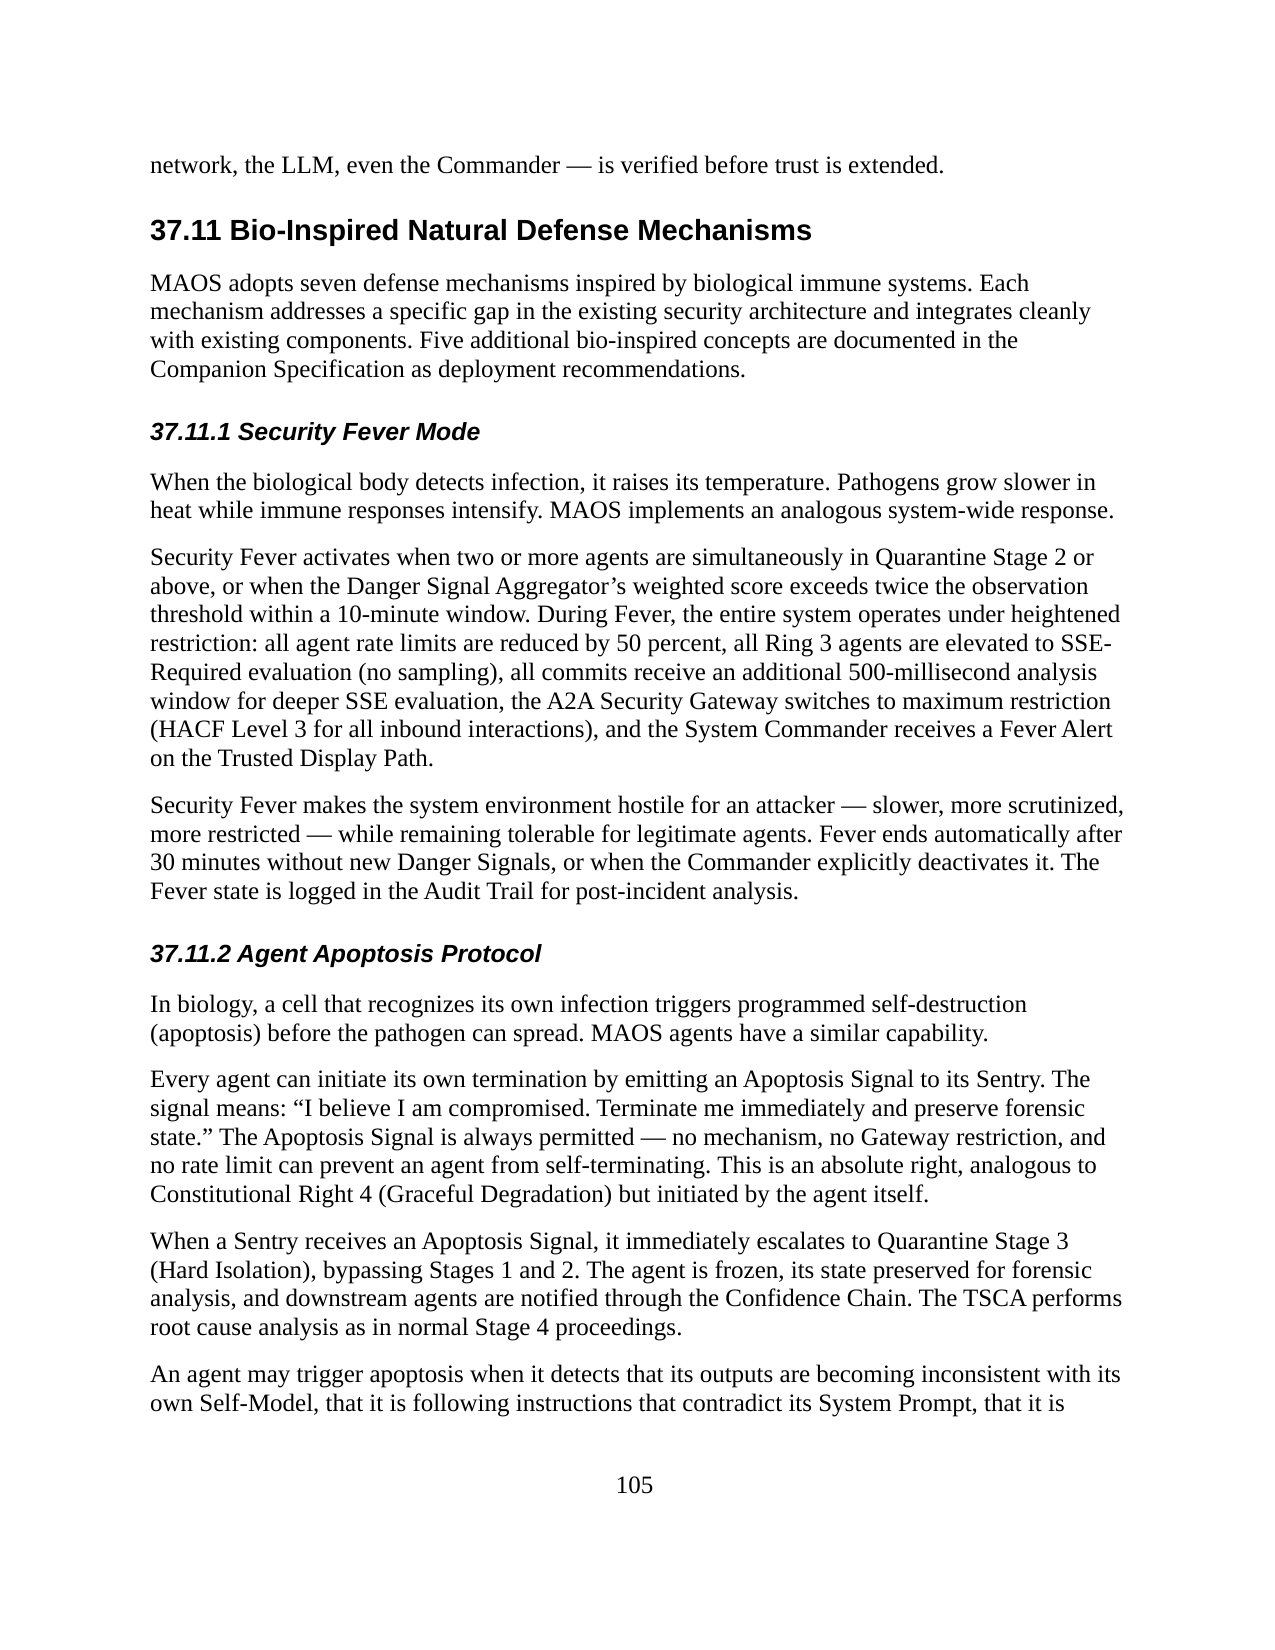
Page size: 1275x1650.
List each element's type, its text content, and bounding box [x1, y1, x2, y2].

text An agent may trigger apoptosis when it detects that its outputs are becoming inconsistent with its own Self-Model, that it is following instructions that contradict its System Prompt, that it is [150, 1359, 1125, 1416]
text When a Sentry receives an Apoptosis Signal, it immediately escalates to Quarantine Stage 3 (Hard Isolation), bypassing Stages 1 and 2. The agent is frozen, its state preserved for forensic analysis, and downstream agents are notified through the Confidence Chain. The TSCA performs root cause analysis as in normal Stage 4 proceedings. [150, 1226, 1125, 1341]
text MAOS adopts seven defense mechanisms inspired by biological immune systems. Each mechanism addresses a specific gap in the existing security architecture and integrates cleanly with existing components. Five additional bio-inspired concepts are documented in the Companion Specification as deployment recommendations. [150, 268, 1125, 383]
text network, the LLM, even the Commander — is verified before trust is extended. [150, 150, 1125, 179]
subtitle 37.11 Bio-Inspired Natural Defense Mechanisms [150, 213, 1125, 246]
subtitle 37.11.2 Agent Apoptosis Protocol [150, 939, 1125, 967]
text When the biological body detects infection, it raises its temperature. Pathogens grow slower in heat while immune responses intensify. MAOS implements an analogous system-wide response. [150, 467, 1125, 524]
text In biology, a cell that recognizes its own infection triggers programmed self-destruction (apoptosis) before the pathogen can spread. MAOS agents have a similar capability. [150, 989, 1125, 1046]
text Security Fever makes the system environment hostile for an attacker — slower, more scrutinized, more restricted — while remaining tolerable for legitimate agents. Fever ends automatically after 30 minutes without new Danger Signals, or when the Commander explicitly deactivates it. The Fever state is logged in the Audit Trail for post-incident analysis. [150, 790, 1125, 905]
text Security Fever activates when two or more agents are simultaneously in Quarantine Stage 2 or above, or when the Danger Signal Aggregator’s weighted score exceeds twice the observation threshold within a 10-minute window. During Fever, the entire system operates under heightened restriction: all agent rate limits are reduced by 50 percent, all Ring 3 agents are elevated to SSE-Required evaluation (no sampling), all commits receive an additional 500-millisecond analysis window for deeper SSE evaluation, the A2A Security Gateway switches to maximum restriction (HACF Level 3 for all inbound interactions), and the System Commander receives a Fever Alert on the Trusted Display Path. [150, 542, 1125, 772]
text Every agent can initiate its own termination by emitting an Apoptosis Signal to its Sentry. The signal means: “I believe I am compromised. Terminate me immediately and preserve forensic state.” The Apoptosis Signal is always permitted — no mechanism, no Gateway restriction, and no rate limit can prevent an agent from self-terminating. This is an absolute right, analogous to Constitutional Right 4 (Graceful Degradation) but initiated by the agent itself. [150, 1064, 1125, 1208]
subtitle 37.11.1 Security Fever Mode [150, 417, 1125, 445]
